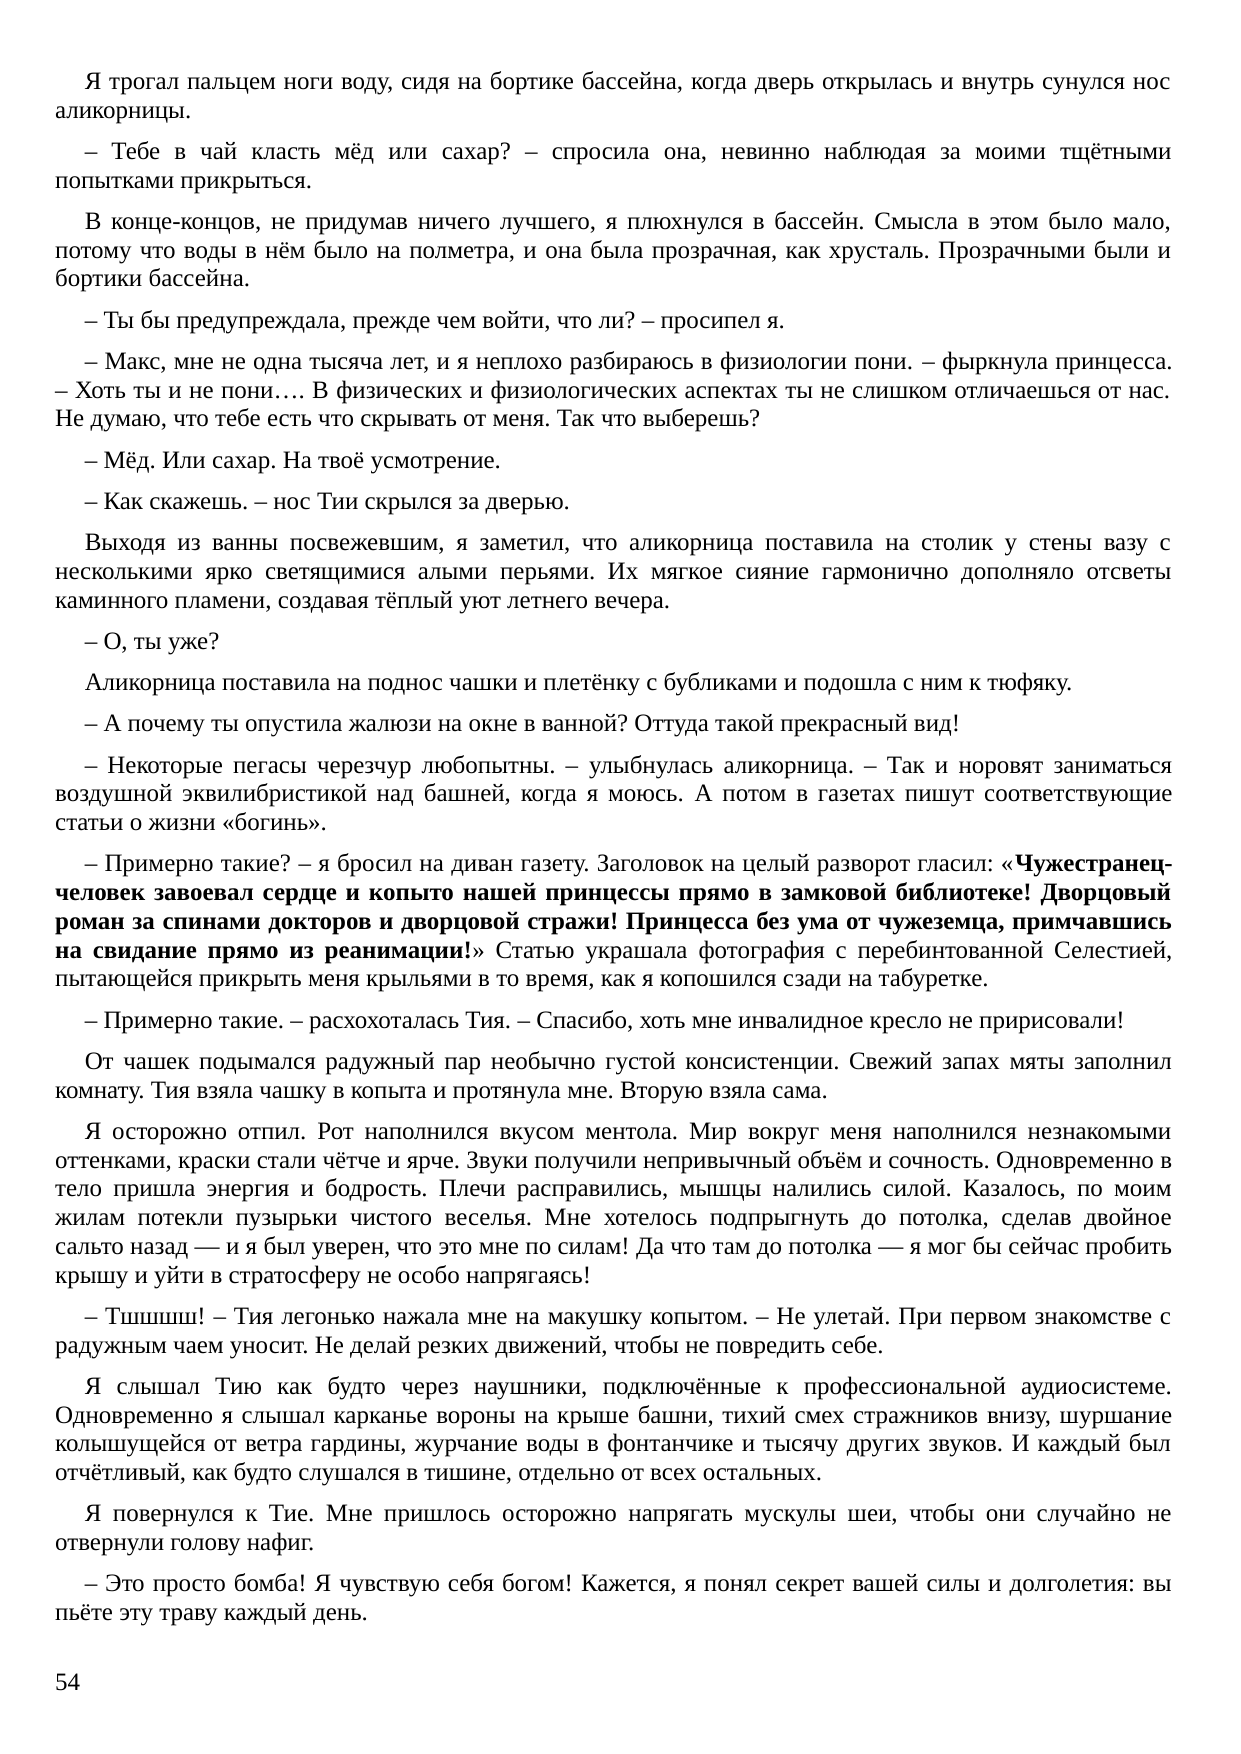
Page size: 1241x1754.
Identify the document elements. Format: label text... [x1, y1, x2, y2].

text Я трогал пальцем ноги воду, сидя на бортике бассейна, когда дверь открылась и внутрь сунулся нос аликорницы. [55, 66, 1173, 123]
text Я повернулся к Тие. Мне пришлось осторожно напрягать мускулы шеи, чтобы они случайно не отвернули голову нафиг. [55, 1498, 1173, 1556]
text – А почему ты опустила жалюзи на окне в ванной? Оттуда такой прекрасный вид! [55, 708, 1173, 737]
text Я слышал Тию как будто через наушники, подключённые к профессиональной аудиосистеме. Одновременно я слышал карканье вороны на крыше башни, тихий смех стражников внизу, шуршание колышущейся от ветра гардины, журчание воды в фонтанчике и тысячу других звуков. И каждый был отчётливый, как будто слушался в тишине, отдельно от всех остальных. [55, 1371, 1173, 1486]
text Аликорница поставила на поднос чашки и плетёнку с бубликами и подошла с ним к тюфяку. [55, 667, 1173, 696]
text – Макс, мне не одна тысяча лет, и я неплохо разбираюсь в физиологии пони. – фыркнула принцесса. – Хоть ты и не пони…. В физических и физиологических аспектах ты не слишком отличаешься от нас. Не думаю, что тебе есть что скрывать от меня. Так что выберешь? [55, 346, 1173, 432]
text – Ты бы предупреждала, прежде чем войти, что ли? – просипел я. [55, 305, 1173, 333]
text – Некоторые пегасы черезчур любопытны. – улыбнулась аликорница. – Так и норовят заниматься воздушной эквилибристикой над башней, когда я моюсь. А потом в газетах пишут соответствующие статьи о жизни «богинь». [55, 750, 1173, 836]
text – Примерно такие? – я бросил на диван газету. Заголовок на целый разворот гласил: «Чужестранец-человек завоевал сердце и копыто нашей принцессы прямо в замковой библиотеке! Дворцовый роман за спинами докторов и дворцовой стражи! Принцесса без ума от чужеземца, примчавшись на свидание прямо из реанимации!» Статью украшала фотография с перебинтованной Селестией, пытающейся прикрыть меня крыльями в то время, как я копошился сзади на табуретке. [55, 848, 1173, 992]
text Выходя из ванны посвежевшим, я заметил, что аликорница поставила на столик у стены вазу с несколькими ярко светящимися алыми перьями. Их мягкое сияние гармонично дополняло отсветы каминного пламени, создавая тёплый уют летнего вечера. [55, 527, 1173, 613]
text В конце-концов, не придумав ничего лучшего, я плюхнулся в бассейн. Смысла в этом было мало, потому что воды в нём было на полметра, и она была прозрачная, как хрусталь. Прозрачными были и бортики бассейна. [55, 206, 1173, 292]
text – Тшшшш! – Тия легонько нажала мне на макушку копытом. – Не улетай. При первом знакомстве с радужным чаем уносит. Не делай резких движений, чтобы не повредить себе. [55, 1301, 1173, 1358]
text – Как скажешь. – нос Тии скрылся за дверью. [55, 486, 1173, 515]
text – Это просто бомба! Я чувствую себя богом! Кажется, я понял секрет вашей силы и долголетия: вы пьёте эту траву каждый день. [55, 1568, 1173, 1626]
text Я осторожно отпил. Рот наполнился вкусом ментола. Мир вокруг меня наполнился незнакомыми оттенками, краски стали чётче и ярче. Звуки получили непривычный объём и сочность. Одновременно в тело пришла энергия и бодрость. Плечи расправились, мышцы налились силой. Казалось, по моим жилам потекли пузырьки чистого веселья. Мне хотелось подпрыгнуть до потолка, сделав двойное сальто назад — и я был уверен, что это мне по силам! Да что там до потолка — я мог бы сейчас пробить крышу и уйти в стратосферу не особо напрягаясь! [55, 1116, 1173, 1288]
text – О, ты уже? [55, 626, 1173, 655]
text – Мёд. Или сахар. На твоё усмотрение. [55, 445, 1173, 473]
text – Тебе в чай класть мёд или сахар? – спросила она, невинно наблюдая за моими тщётными попытками прикрыться. [55, 136, 1173, 193]
text От чашек подымался радужный пар необычно густой консистенции. Свежий запах мяты заполнил комнату. Тия взяла чашку в копыта и протянула мне. Вторую взяла сама. [55, 1046, 1173, 1103]
text – Примерно такие. – расхохоталась Тия. – Спасибо, хоть мне инвалидное кресло не пририсовали! [55, 1005, 1173, 1033]
